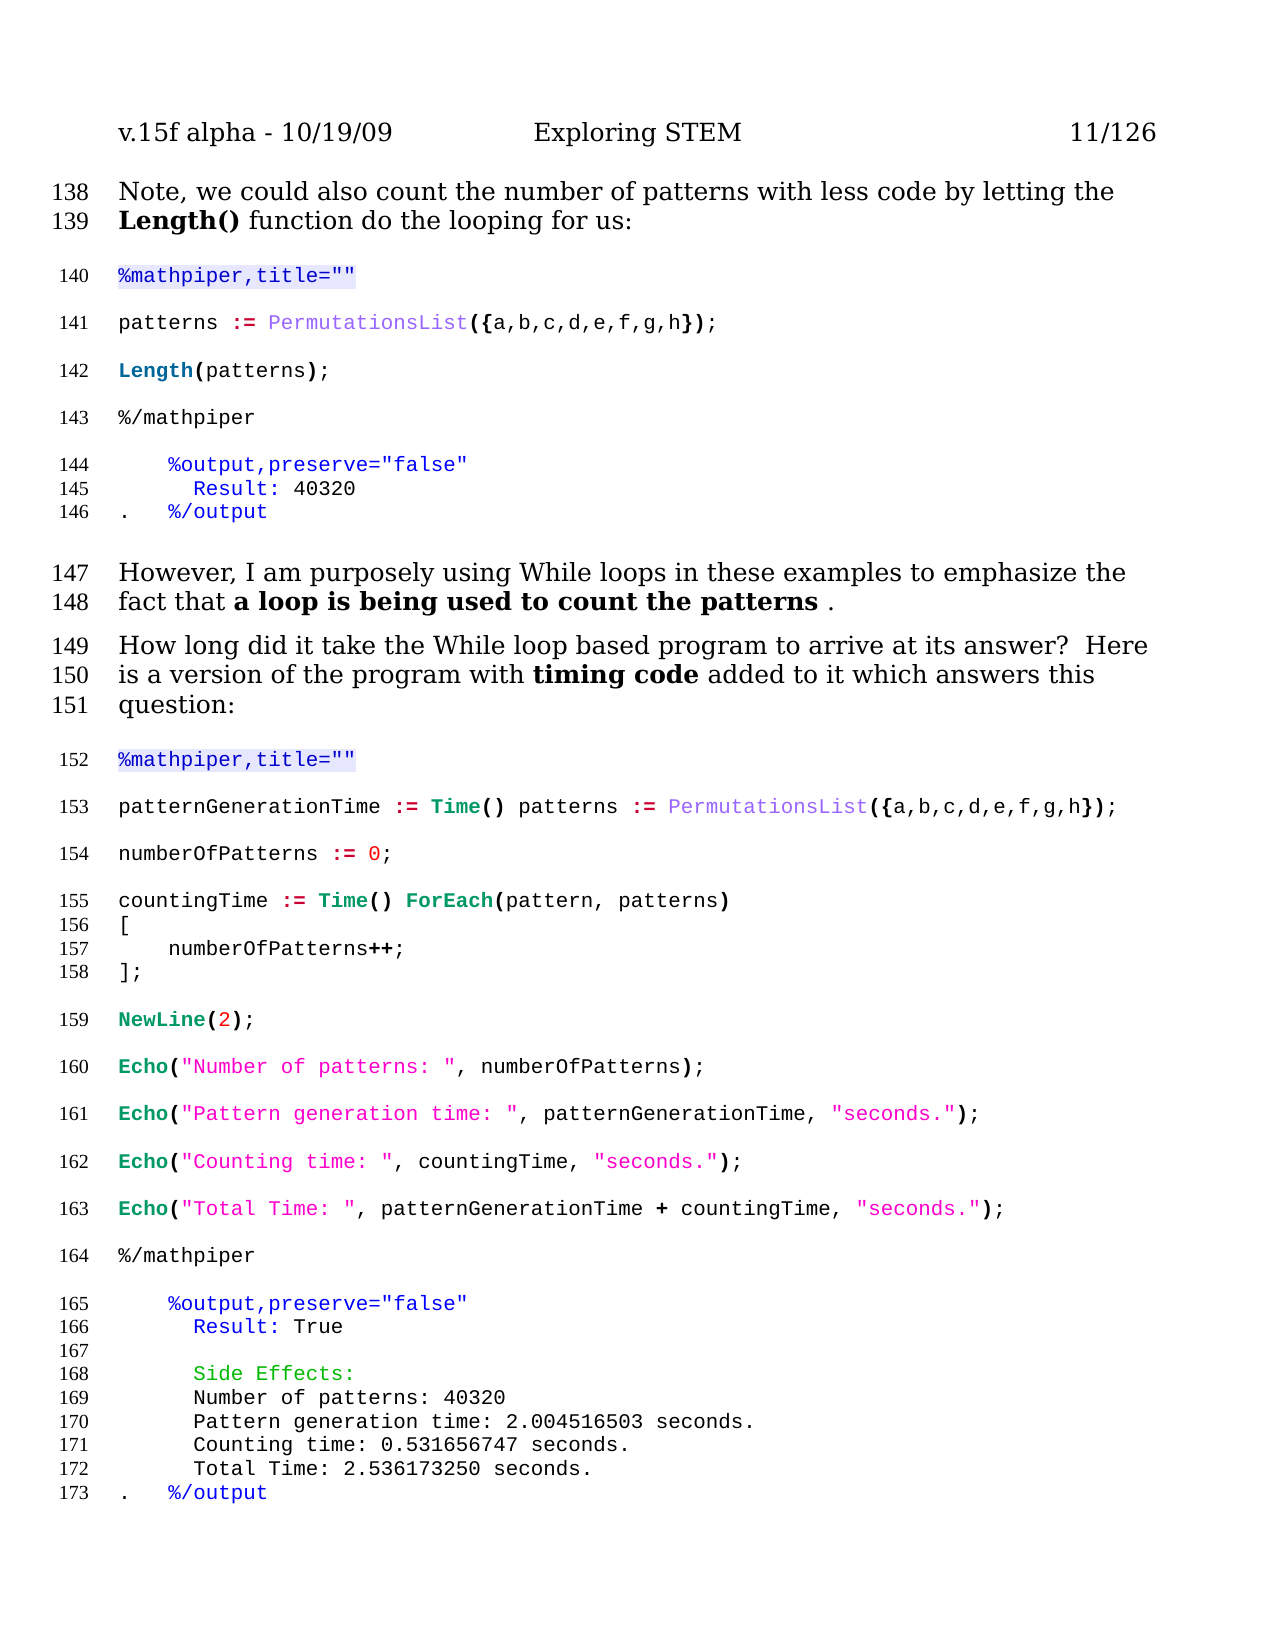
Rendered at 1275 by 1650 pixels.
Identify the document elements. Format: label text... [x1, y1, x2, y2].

text How long did it take the While loop based program to arrive at its answer? Here is a version of the program with timing code added to it which answers this question: [118, 631, 1157, 719]
text Length(patterns); [118, 359, 1157, 383]
text Echo("Counting time: ", countingTime, "seconds."); [118, 1151, 1157, 1174]
text Result: True [118, 1316, 1157, 1340]
text ]; [118, 961, 1157, 985]
text Echo("Pattern generation time: ", patternGenerationTime, "seconds."); [118, 1103, 1157, 1127]
text %/mathpiper [118, 1245, 1157, 1269]
text %mathpiper,title="" [118, 265, 1157, 289]
text %mathpiper,title="" [118, 749, 1157, 772]
text Total Time: 2.536173250 seconds. [118, 1458, 1157, 1482]
text Pattern generation time: 2.004516503 seconds. [118, 1411, 1157, 1434]
text %/mathpiper [118, 407, 1157, 431]
text Number of patterns: 40320 [118, 1387, 1157, 1411]
text countingTime := Time() ForEach(pattern, patterns) [118, 891, 1157, 914]
text . %/output [118, 501, 1157, 525]
text %output,preserve="false" [118, 1292, 1157, 1316]
text [ [118, 914, 1157, 938]
text Echo("Number of patterns: ", numberOfPatterns); [118, 1056, 1157, 1080]
text Note, we could also count the number of patterns with less code by letting the Length() function do the looping for us: [118, 177, 1157, 235]
text NewLine(2); [118, 1009, 1157, 1032]
text However, I am purposely using While loops in these examples to emphasize the fact that a loop is being used to count the patterns . [118, 558, 1157, 616]
text Side Effects: [118, 1363, 1157, 1387]
text %output,preserve="false" [118, 454, 1157, 478]
text . %/output [118, 1482, 1157, 1505]
text numberOfPatterns++; [118, 938, 1157, 961]
text Result: 40320 [118, 478, 1157, 501]
text Echo("Total Time: ", patternGenerationTime + countingTime, "seconds."); [118, 1198, 1157, 1222]
text patternGenerationTime := Time() patterns := PermutationsList({a,b,c,d,e,f,g,h}); [118, 796, 1157, 819]
text Counting time: 0.531656747 seconds. [118, 1434, 1157, 1458]
text numberOfPatterns := 0; [118, 843, 1157, 867]
text patterns := PermutationsList({a,b,c,d,e,f,g,h}); [118, 312, 1157, 336]
